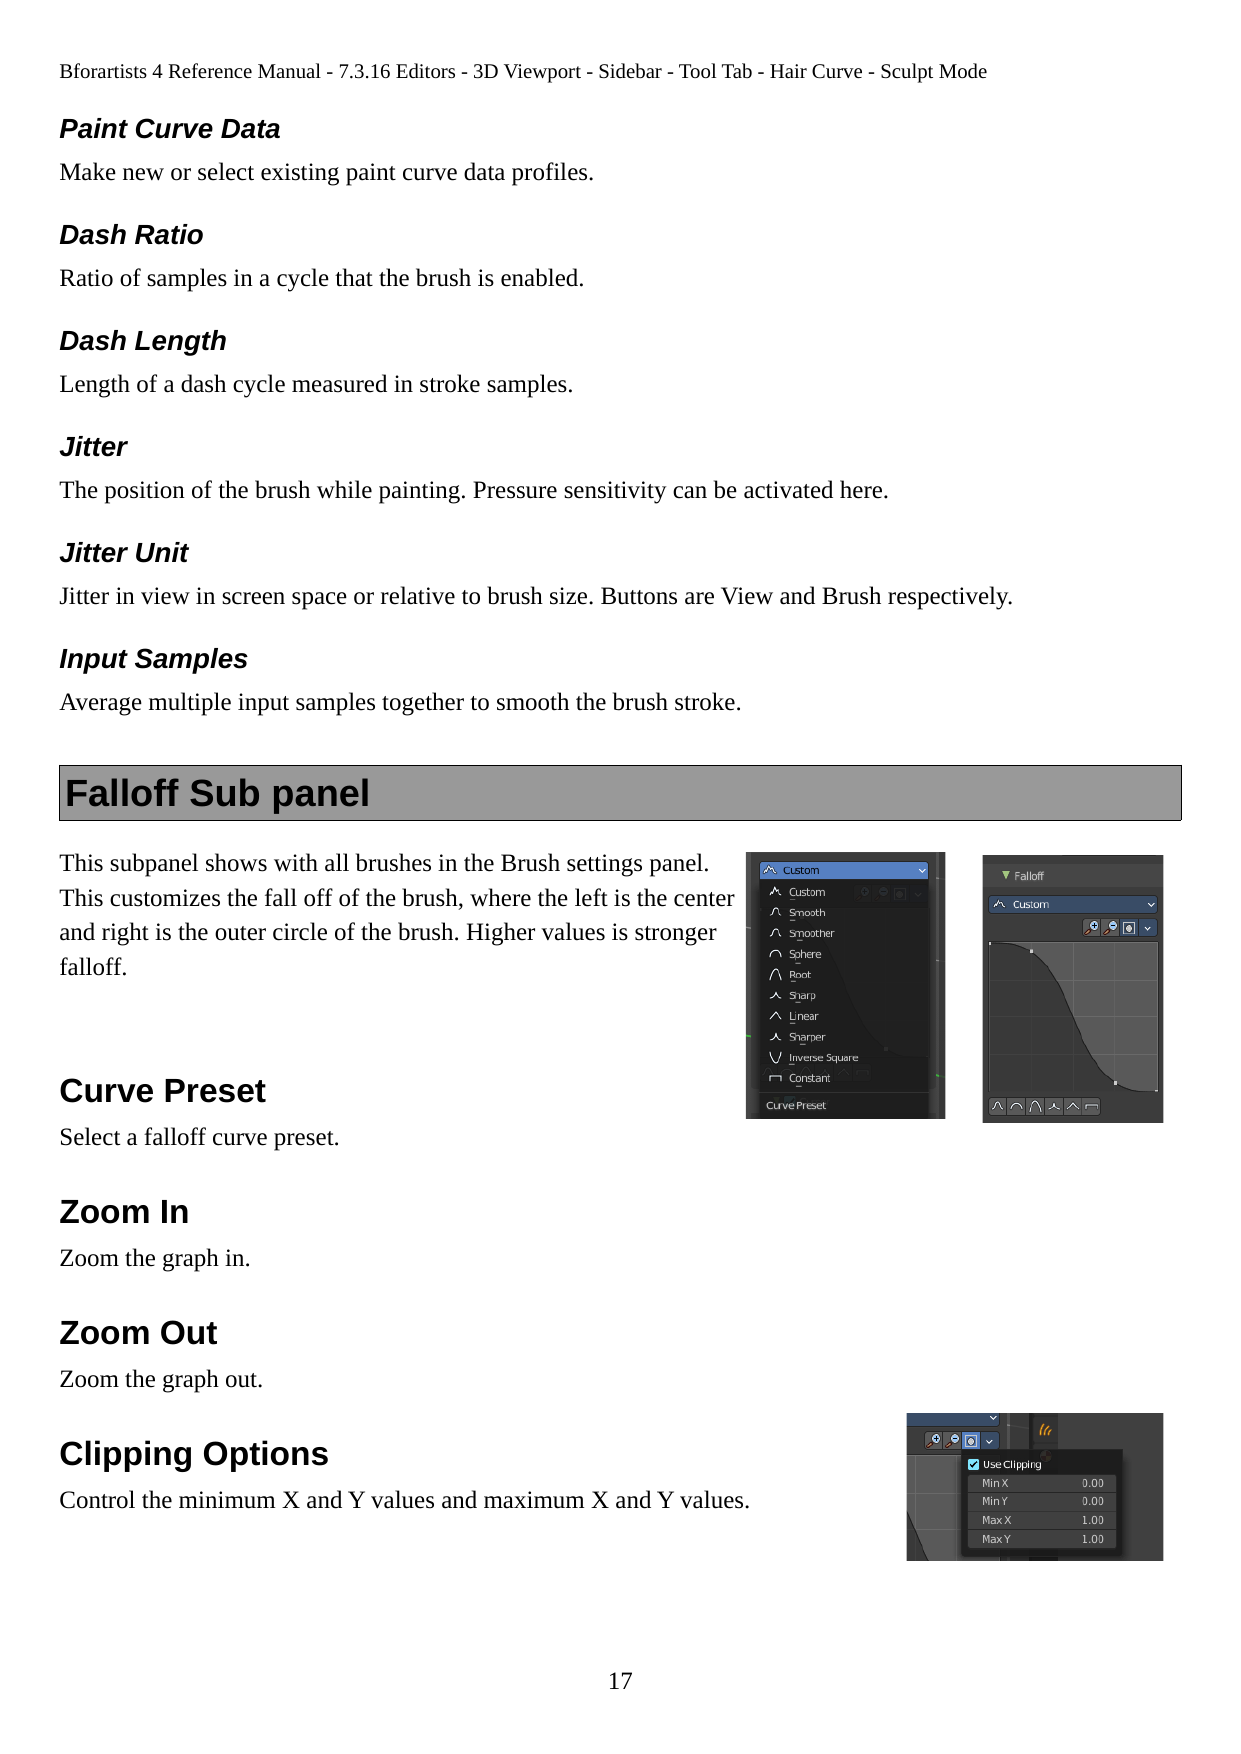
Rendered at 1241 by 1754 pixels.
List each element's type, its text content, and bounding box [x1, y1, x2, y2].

subtitle Paint Curve Data [59, 113, 1181, 144]
text Select a falloff curve preset. [59, 1122, 1181, 1151]
text Average multiple input samples together to smooth the brush stroke. [59, 687, 1181, 715]
picture [745, 852, 946, 1119]
text Jitter in view in screen space or relative to brush size. Buttons are View and Brush respectively. [59, 581, 1181, 609]
subtitle Zoom Out [59, 1313, 1181, 1352]
subtitle Zoom In [59, 1192, 1181, 1231]
text Ratio of samples in a cycle that the brush is enabled. [59, 263, 1181, 292]
text This subpanel shows with all brushes in the Brush settings panel. This customizes the fall off of the brush, where the left is the center and right is the outer circle of the brush. Higher values is stronger falloff. [59, 848, 1181, 981]
subtitle Dash Ratio [59, 218, 1181, 250]
text Control the minimum X and Y values and maximum X and Y values. [59, 1485, 906, 1514]
text Zoom the graph in. [59, 1243, 1181, 1272]
subtitle Jitter [59, 430, 1181, 462]
text Make new or select existing paint curve data profiles. [59, 157, 1181, 186]
subtitle [1164, 1071, 1181, 1109]
subtitle Curve Preset [59, 1071, 745, 1109]
picture [906, 1413, 1164, 1561]
subtitle Clipping Options [59, 1434, 906, 1473]
text Length of a dash cycle measured in stroke samples. [59, 369, 1181, 398]
text The position of the brush while painting. Pressure sensitivity can be activated here. [59, 475, 1181, 503]
picture [982, 855, 1164, 1123]
table_header Falloff Sub panel [60, 766, 1181, 820]
subtitle Jitter Unit [59, 536, 1181, 568]
subtitle [1164, 1434, 1181, 1473]
text Zoom the graph out. [59, 1364, 1181, 1393]
subtitle Input Samples [59, 642, 1181, 674]
subtitle [946, 1071, 982, 1109]
subtitle Dash Length [59, 324, 1181, 356]
